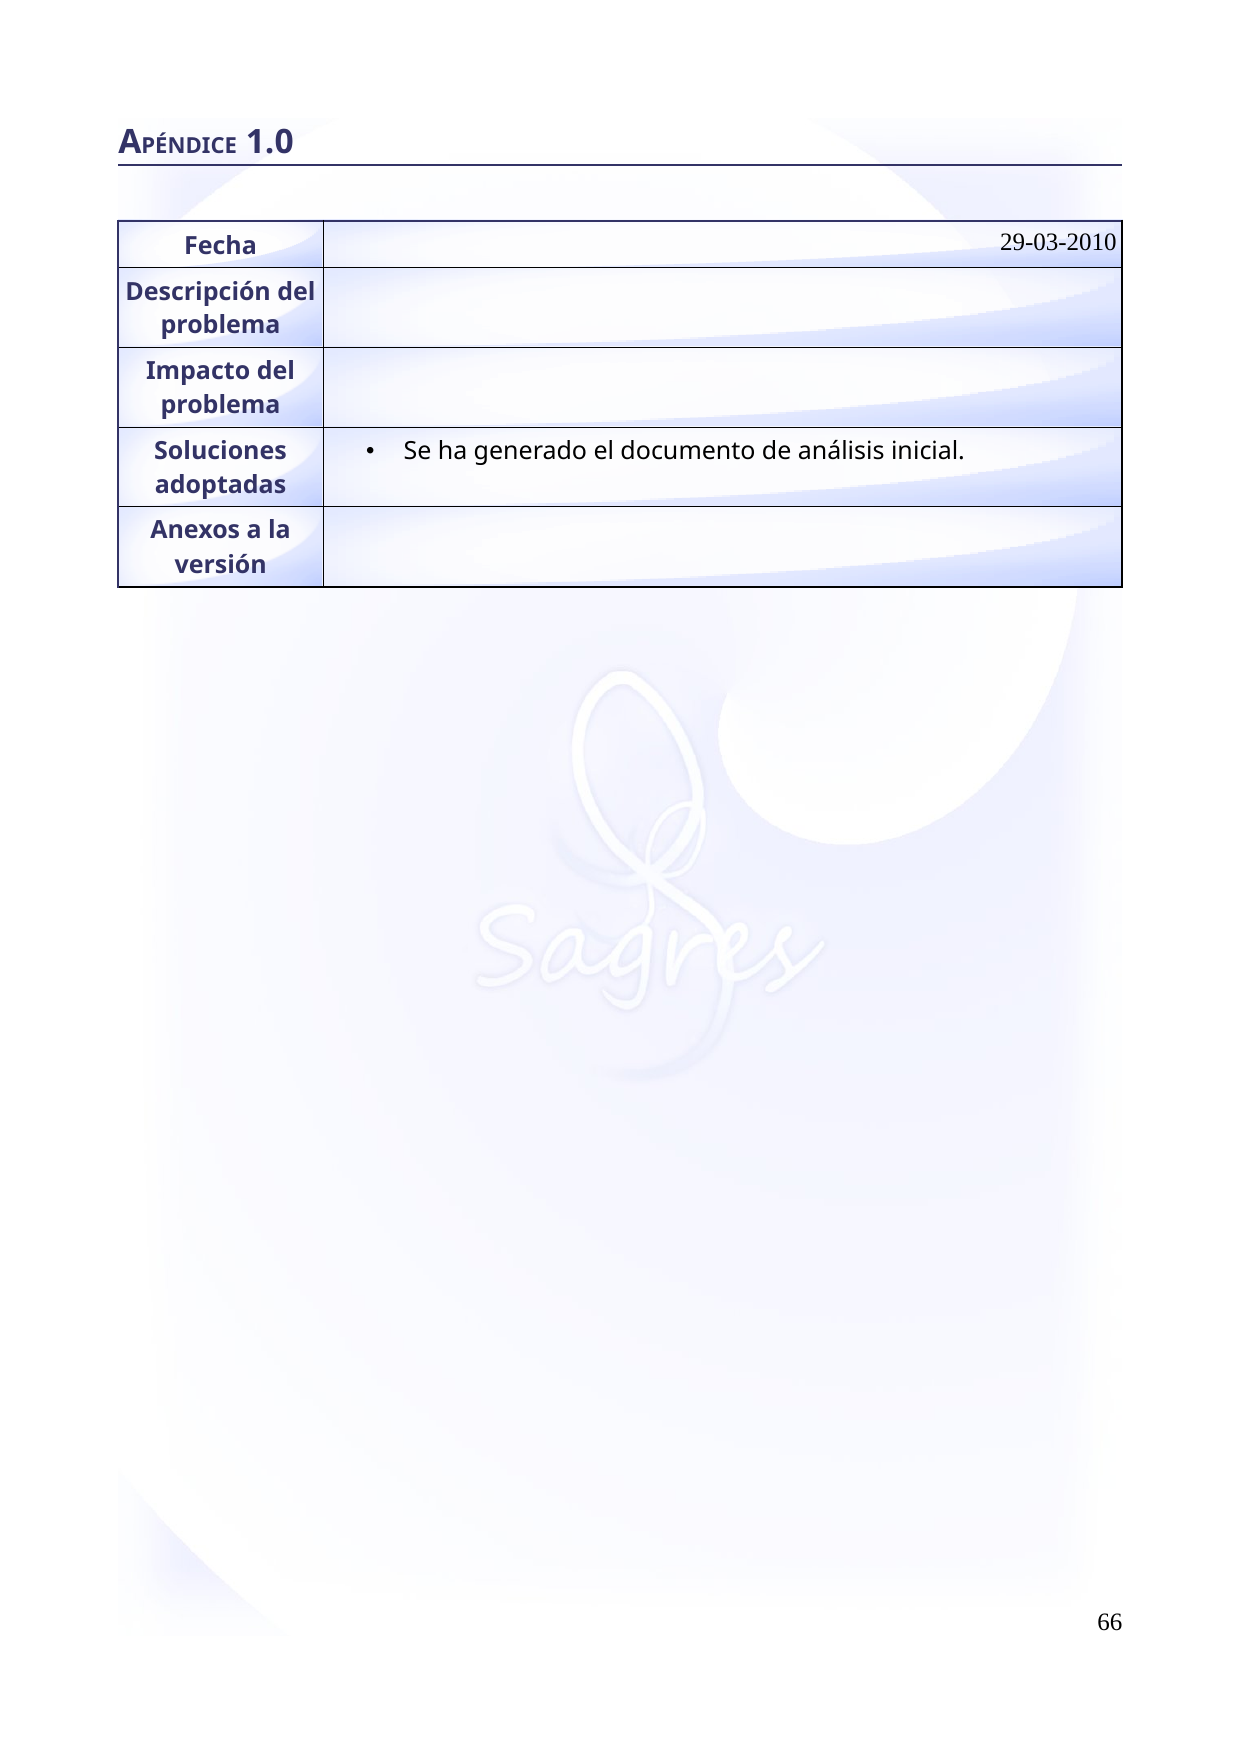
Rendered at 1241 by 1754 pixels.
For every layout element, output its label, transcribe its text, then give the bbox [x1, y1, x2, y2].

subtitle Apéndice 1.0 [118, 118, 1122, 164]
table_cell Impacto del problema [119, 348, 323, 427]
picture [118, 166, 1122, 220]
table_cell Anexos a la versión [119, 507, 323, 586]
table_cell Descripción del problema [119, 268, 323, 347]
table_cell [324, 268, 1121, 347]
table_cell [324, 348, 1121, 427]
table_header 29-03-2010 [324, 222, 1121, 267]
table_header Fecha [119, 222, 323, 267]
table_cell Soluciones adoptadas [119, 428, 323, 506]
picture [118, 588, 1122, 1636]
table_cell [324, 507, 1121, 586]
table_cell Se ha generado el documento de análisis inicial. [324, 428, 1121, 506]
